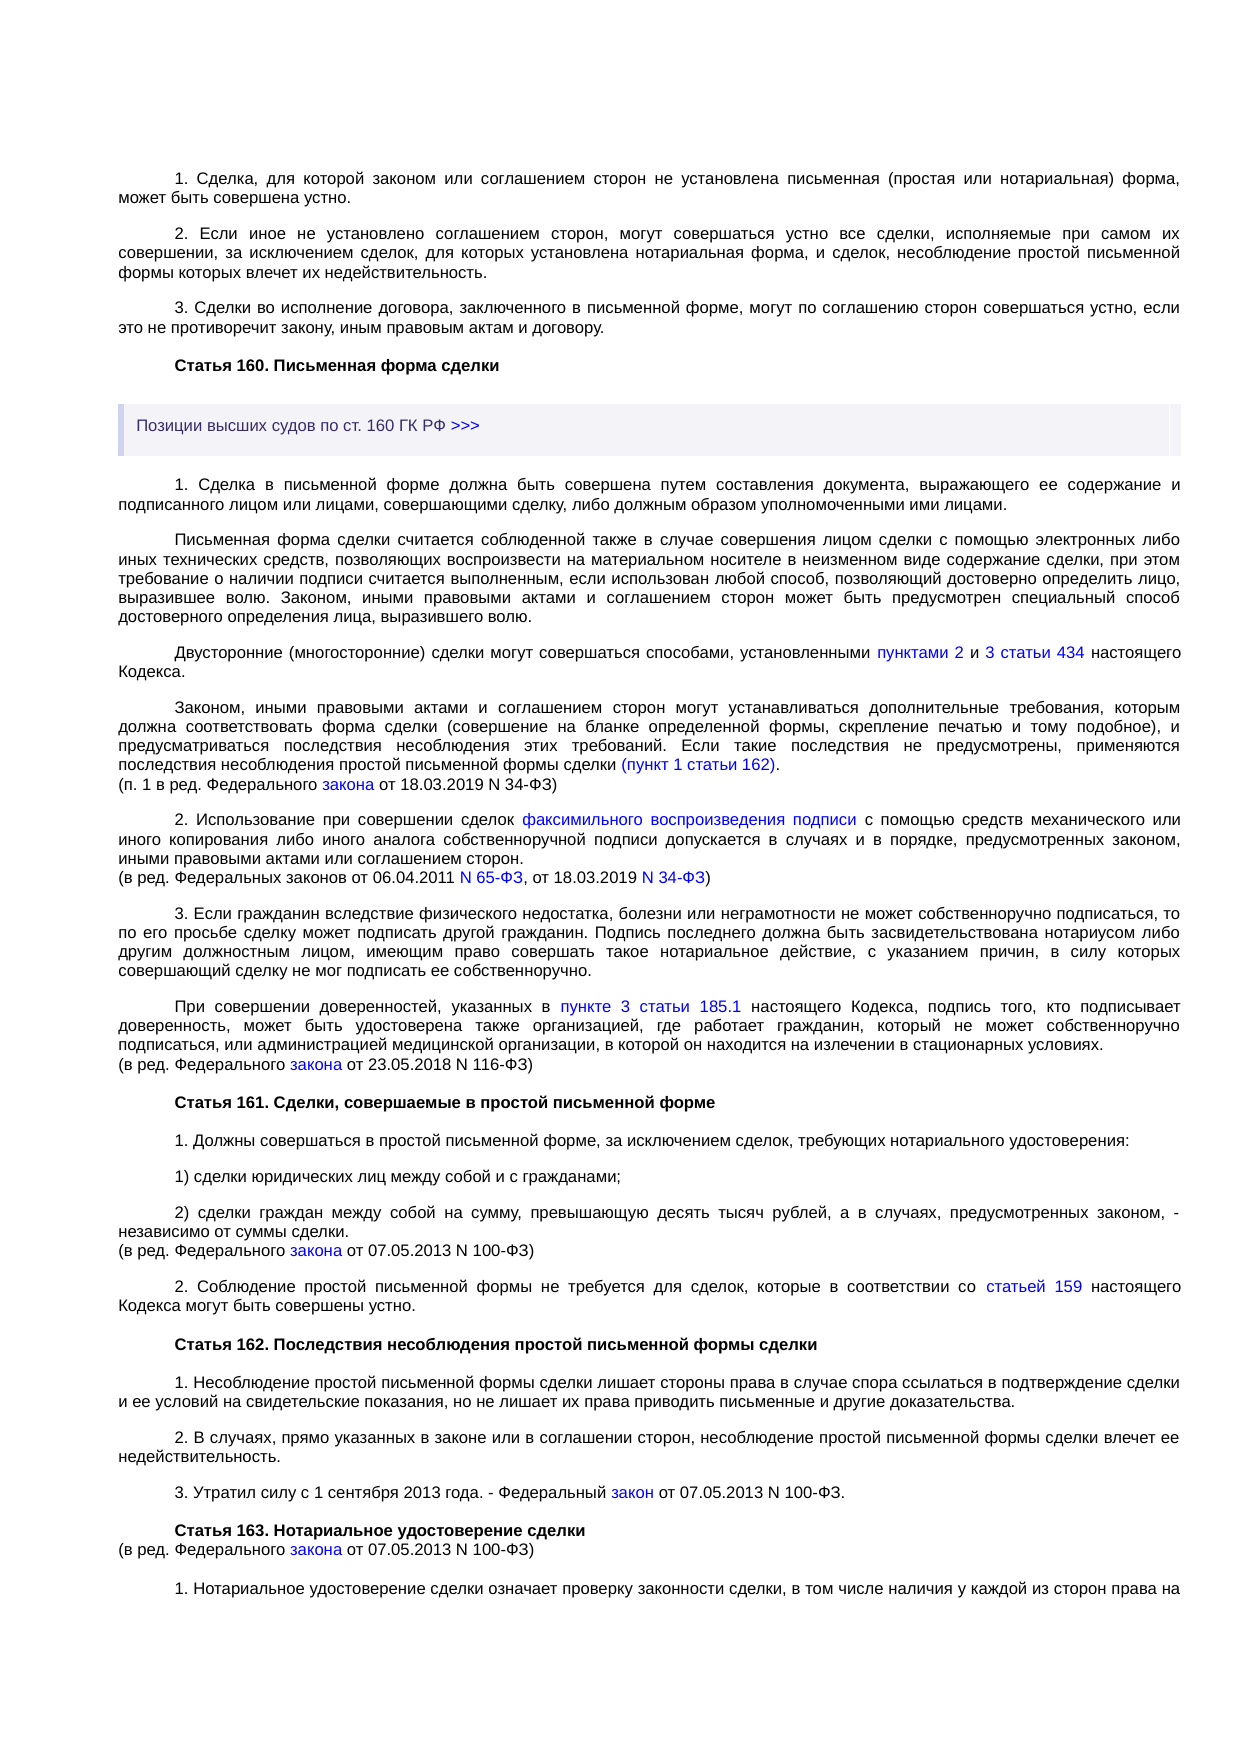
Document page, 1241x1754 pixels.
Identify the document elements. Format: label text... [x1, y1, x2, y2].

text (в ред. Федеральных законов от 06.04.2011 N 65-ФЗ, от 18.03.2019 N 34-ФЗ) [118, 868, 1181, 887]
table_header [1170, 404, 1181, 456]
table_header Позиции высших судов по ст. 160 ГК РФ >>> [136, 404, 1169, 456]
text Двусторонние (многосторонние) сделки могут совершаться способами, установленными пунктами 2 и 3 статьи 434 настоящего Кодекса. [118, 643, 1181, 681]
text 3. Сделки во исполнение договора, заключенного в письменной форме, могут по соглашению сторон совершаться устно, если это не противоречит закону, иным правовым актам и договору. [118, 298, 1181, 337]
text Письменная форма сделки считается соблюденной также в случае совершения лицом сделки с помощью электронных либо иных технических средств, позволяющих воспроизвести на материальном носителе в неизменном виде содержание сделки, при этом требование о наличии подписи считается выполненным, если использован любой способ, позволяющий достоверно определить лицо, выразившее волю. Законом, иными правовыми актами и соглашением сторон может быть предусмотрен специальный способ достоверного определения лица, выразившего волю. [118, 530, 1181, 626]
text 1) сделки юридических лиц между собой и с гражданами; [118, 1167, 1181, 1186]
table_header [124, 404, 136, 456]
table_header [118, 404, 124, 456]
text (в ред. Федерального закона от 07.05.2013 N 100-ФЗ) [118, 1540, 1181, 1559]
text 3. Утратил силу с 1 сентября 2013 года. - Федеральный закон от 07.05.2013 N 100-ФЗ. [118, 1483, 1181, 1502]
text 1. Должны совершаться в простой письменной форме, за исключением сделок, требующих нотариального удостоверения: [118, 1131, 1181, 1150]
text 1. Сделка в письменной форме должна быть совершена путем составления документа, выражающего ее содержание и подписанного лицом или лицами, совершающими сделку, либо должным образом уполномоченными ими лицами. [118, 475, 1181, 513]
text 2. Соблюдение простой письменной формы не требуется для сделок, которые в соответствии со статьей 159 настоящего Кодекса могут быть совершены устно. [118, 1277, 1181, 1315]
text (в ред. Федерального закона от 07.05.2013 N 100-ФЗ) [118, 1241, 1181, 1260]
text 1. Нотариальное удостоверение сделки означает проверку законности сделки, в том числе наличия у каждой из сторон права на [118, 1578, 1181, 1598]
text 1. Сделка, для которой законом или соглашением сторон не установлена письменная (простая или нотариальная) форма, может быть совершена устно. [118, 169, 1181, 207]
text При совершении доверенностей, указанных в пункте 3 статьи 185.1 настоящего Кодекса, подпись того, кто подписывает доверенность, может быть удостоверена также организацией, где работает гражданин, который не может собственноручно подписаться, или администрацией медицинской организации, в которой он находится на излечении в стационарных условиях. [118, 997, 1181, 1054]
text 2. Использование при совершении сделок факсимильного воспроизведения подписи с помощью средств механического или иного копирования либо иного аналога собственноручной подписи допускается в случаях и в порядке, предусмотренных законом, иными правовыми актами или соглашением сторон. [118, 810, 1181, 868]
text 3. Если гражданин вследствие физического недостатка, болезни или неграмотности не может собственноручно подписаться, то по его просьбе сделку может подписать другой гражданин. Подпись последнего должна быть засвидетельствована нотариусом либо другим должностным лицом, имеющим право совершать такое нотариальное действие, с указанием причин, в силу которых совершающий сделку не мог подписать ее собственноручно. [118, 903, 1181, 980]
text Законом, иными правовыми актами и соглашением сторон могут устанавливаться дополнительные требования, которым должна соответствовать форма сделки (совершение на бланке определенной формы, скрепление печатью и тому подобное), и предусматриваться последствия несоблюдения этих требований. Если такие последствия не предусмотрены, применяются последствия несоблюдения простой письменной формы сделки (пункт 1 статьи 162). [118, 698, 1181, 774]
text 2. В случаях, прямо указанных в законе или в соглашении сторон, несоблюдение простой письменной формы сделки влечет ее недействительность. [118, 1428, 1181, 1466]
text 2) сделки граждан между собой на сумму, превышающую десять тысяч рублей, а в случаях, предусмотренных законом, - независимо от суммы сделки. [118, 1203, 1181, 1241]
text 1. Несоблюдение простой письменной формы сделки лишает стороны права в случае спора ссылаться в подтверждение сделки и ее условий на свидетельские показания, но не лишает их права приводить письменные и другие доказательства. [118, 1373, 1181, 1411]
text (в ред. Федерального закона от 23.05.2018 N 116-ФЗ) [118, 1054, 1181, 1073]
subtitle Статья 163. Нотариальное удостоверение сделки [118, 1521, 1181, 1540]
subtitle Статья 162. Последствия несоблюдения простой письменной формы сделки [118, 1334, 1181, 1353]
subtitle Статья 161. Сделки, совершаемые в простой письменной форме [118, 1093, 1181, 1112]
text 2. Если иное не установлено соглашением сторон, могут совершаться устно все сделки, исполняемые при самом их совершении, за исключением сделок, для которых установлена нотариальная форма, и сделок, несоблюдение простой письменной формы которых влечет их недействительность. [118, 224, 1181, 282]
text (п. 1 в ред. Федерального закона от 18.03.2019 N 34-ФЗ) [118, 774, 1181, 793]
subtitle Статья 160. Письменная форма сделки [118, 356, 1181, 375]
